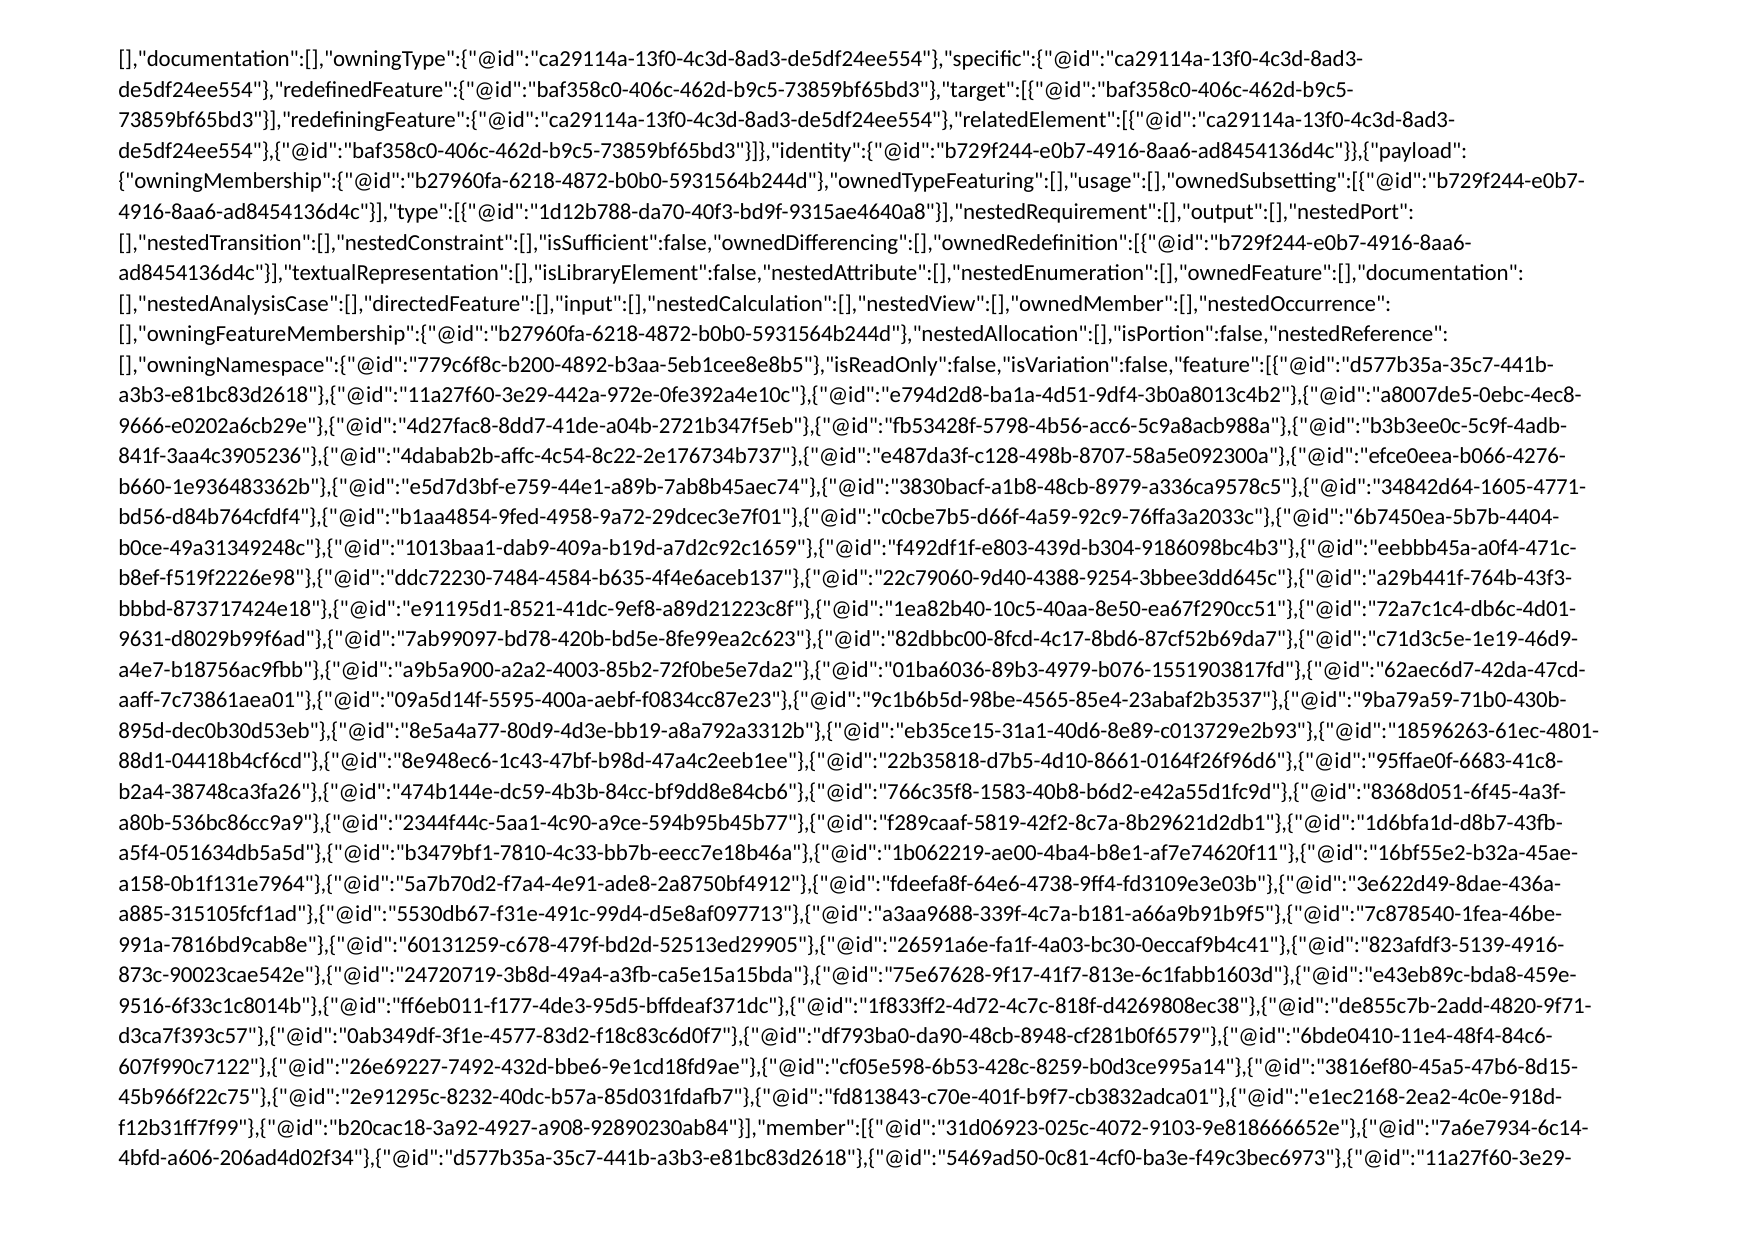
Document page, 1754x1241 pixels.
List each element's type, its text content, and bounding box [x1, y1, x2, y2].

text [],"documentation":[],"owningType":{"@id":"ca29114a-13f0-4c3d-8ad3-de5df24ee554"},"specific":{"@id":"ca29114a-13f0-4c3d-8ad3-de5df24ee554"},"redefinedFeature":{"@id":"baf358c0-406c-462d-b9c5-73859bf65bd3"},"target":[{"@id":"baf358c0-406c-462d-b9c5-73859bf65bd3"}],"redefiningFeature":{"@id":"ca29114a-13f0-4c3d-8ad3-de5df24ee554"},"relatedElement":[{"@id":"ca29114a-13f0-4c3d-8ad3-de5df24ee554"},{"@id":"baf358c0-406c-462d-b9c5-73859bf65bd3"}]},"identity":{"@id":"b729f244-e0b7-4916-8aa6-ad8454136d4c"}},{"payload":{"owningMembership":{"@id":"b27960fa-6218-4872-b0b0-5931564b244d"},"ownedTypeFeaturing":[],"usage":[],"ownedSubsetting":[{"@id":"b729f244-e0b7-4916-8aa6-ad8454136d4c"}],"type":[{"@id":"1d12b788-da70-40f3-bd9f-9315ae4640a8"}],"nestedRequirement":[],"output":[],"nestedPort":[],"nestedTransition":[],"nestedConstraint":[],"isSufficient":false,"ownedDifferencing":[],"ownedRedefinition":[{"@id":"b729f244-e0b7-4916-8aa6-ad8454136d4c"}],"textualRepresentation":[],"isLibraryElement":false,"nestedAttribute":[],"nestedEnumeration":[],"ownedFeature":[],"documentation":[],"nestedAnalysisCase":[],"directedFeature":[],"input":[],"nestedCalculation":[],"nestedView":[],"ownedMember":[],"nestedOccurrence":[],"owningFeatureMembership":{"@id":"b27960fa-6218-4872-b0b0-5931564b244d"},"nestedAllocation":[],"isPortion":false,"nestedReference":[],"owningNamespace":{"@id":"779c6f8c-b200-4892-b3aa-5eb1cee8e8b5"},"isReadOnly":false,"isVariation":false,"feature":[{"@id":"d577b35a-35c7-441b-a3b3-e81bc83d2618"},{"@id":"11a27f60-3e29-442a-972e-0fe392a4e10c"},{"@id":"e794d2d8-ba1a-4d51-9df4-3b0a8013c4b2"},{"@id":"a8007de5-0ebc-4ec8-9666-e0202a6cb29e"},{"@id":"4d27fac8-8dd7-41de-a04b-2721b347f5eb"},{"@id":"fb53428f-5798-4b56-acc6-5c9a8acb988a"},{"@id":"b3b3ee0c-5c9f-4adb-841f-3aa4c3905236"},{"@id":"4dabab2b-affc-4c54-8c22-2e176734b737"},{"@id":"e487da3f-c128-498b-8707-58a5e092300a"},{"@id":"efce0eea-b066-4276-b660-1e936483362b"},{"@id":"e5d7d3bf-e759-44e1-a89b-7ab8b45aec74"},{"@id":"3830bacf-a1b8-48cb-8979-a336ca9578c5"},{"@id":"34842d64-1605-4771-bd56-d84b764cfdf4"},{"@id":"b1aa4854-9fed-4958-9a72-29dcec3e7f01"},{"@id":"c0cbe7b5-d66f-4a59-92c9-76ffa3a2033c"},{"@id":"6b7450ea-5b7b-4404-b0ce-49a31349248c"},{"@id":"1013baa1-dab9-409a-b19d-a7d2c92c1659"},{"@id":"f492df1f-e803-439d-b304-9186098bc4b3"},{"@id":"eebbb45a-a0f4-471c-b8ef-f519f2226e98"},{"@id":"ddc72230-7484-4584-b635-4f4e6aceb137"},{"@id":"22c79060-9d40-4388-9254-3bbee3dd645c"},{"@id":"a29b441f-764b-43f3-bbbd-873717424e18"},{"@id":"e91195d1-8521-41dc-9ef8-a89d21223c8f"},{"@id":"1ea82b40-10c5-40aa-8e50-ea67f290cc51"},{"@id":"72a7c1c4-db6c-4d01-9631-d8029b99f6ad"},{"@id":"7ab99097-bd78-420b-bd5e-8fe99ea2c623"},{"@id":"82dbbc00-8fcd-4c17-8bd6-87cf52b69da7"},{"@id":"c71d3c5e-1e19-46d9-a4e7-b18756ac9fbb"},{"@id":"a9b5a900-a2a2-4003-85b2-72f0be5e7da2"},{"@id":"01ba6036-89b3-4979-b076-1551903817fd"},{"@id":"62aec6d7-42da-47cd-aaff-7c73861aea01"},{"@id":"09a5d14f-5595-400a-aebf-f0834cc87e23"},{"@id":"9c1b6b5d-98be-4565-85e4-23abaf2b3537"},{"@id":"9ba79a59-71b0-430b-895d-dec0b30d53eb"},{"@id":"8e5a4a77-80d9-4d3e-bb19-a8a792a3312b"},{"@id":"eb35ce15-31a1-40d6-8e89-c013729e2b93"},{"@id":"18596263-61ec-4801-88d1-04418b4cf6cd"},{"@id":"8e948ec6-1c43-47bf-b98d-47a4c2eeb1ee"},{"@id":"22b35818-d7b5-4d10-8661-0164f26f96d6"},{"@id":"95ffae0f-6683-41c8-b2a4-38748ca3fa26"},{"@id":"474b144e-dc59-4b3b-84cc-bf9dd8e84cb6"},{"@id":"766c35f8-1583-40b8-b6d2-e42a55d1fc9d"},{"@id":"8368d051-6f45-4a3f-a80b-536bc86cc9a9"},{"@id":"2344f44c-5aa1-4c90-a9ce-594b95b45b77"},{"@id":"f289caaf-5819-42f2-8c7a-8b29621d2db1"},{"@id":"1d6bfa1d-d8b7-43fb-a5f4-051634db5a5d"},{"@id":"b3479bf1-7810-4c33-bb7b-eecc7e18b46a"},{"@id":"1b062219-ae00-4ba4-b8e1-af7e74620f11"},{"@id":"16bf55e2-b32a-45ae-a158-0b1f131e7964"},{"@id":"5a7b70d2-f7a4-4e91-ade8-2a8750bf4912"},{"@id":"fdeefa8f-64e6-4738-9ff4-fd3109e3e03b"},{"@id":"3e622d49-8dae-436a-a885-315105fcf1ad"},{"@id":"5530db67-f31e-491c-99d4-d5e8af097713"},{"@id":"a3aa9688-339f-4c7a-b181-a66a9b91b9f5"},{"@id":"7c878540-1fea-46be-991a-7816bd9cab8e"},{"@id":"60131259-c678-479f-bd2d-52513ed29905"},{"@id":"26591a6e-fa1f-4a03-bc30-0eccaf9b4c41"},{"@id":"823afdf3-5139-4916-873c-90023cae542e"},{"@id":"24720719-3b8d-49a4-a3fb-ca5e15a15bda"},{"@id":"75e67628-9f17-41f7-813e-6c1fabb1603d"},{"@id":"e43eb89c-bda8-459e-9516-6f33c1c8014b"},{"@id":"ff6eb011-f177-4de3-95d5-bffdeaf371dc"},{"@id":"1f833ff2-4d72-4c7c-818f-d4269808ec38"},{"@id":"de855c7b-2add-4820-9f71-d3ca7f393c57"},{"@id":"0ab349df-3f1e-4577-83d2-f18c83c6d0f7"},{"@id":"df793ba0-da90-48cb-8948-cf281b0f6579"},{"@id":"6bde0410-11e4-48f4-84c6-607f990c7122"},{"@id":"26e69227-7492-432d-bbe6-9e1cd18fd9ae"},{"@id":"cf05e598-6b53-428c-8259-b0d3ce995a14"},{"@id":"3816ef80-45a5-47b6-8d15-45b966f22c75"},{"@id":"2e91295c-8232-40dc-b57a-85d031fdafb7"},{"@id":"fd813843-c70e-401f-b9f7-cb3832adca01"},{"@id":"e1ec2168-2ea2-4c0e-918d-f12b31ff7f99"},{"@id":"b20cac18-3a92-4927-a908-92890230ab84"}],"member":[{"@id":"31d06923-025c-4072-9103-9e818666652e"},{"@id":"7a6e7934-6c14-4bfd-a606-206ad4d02f34"},{"@id":"d577b35a-35c7-441b-a3b3-e81bc83d2618"},{"@id":"5469ad50-0c81-4cf0-ba3e-f49c3bec6973"},{"@id":"11a27f60-3e29- [118, 44, 1606, 1172]
